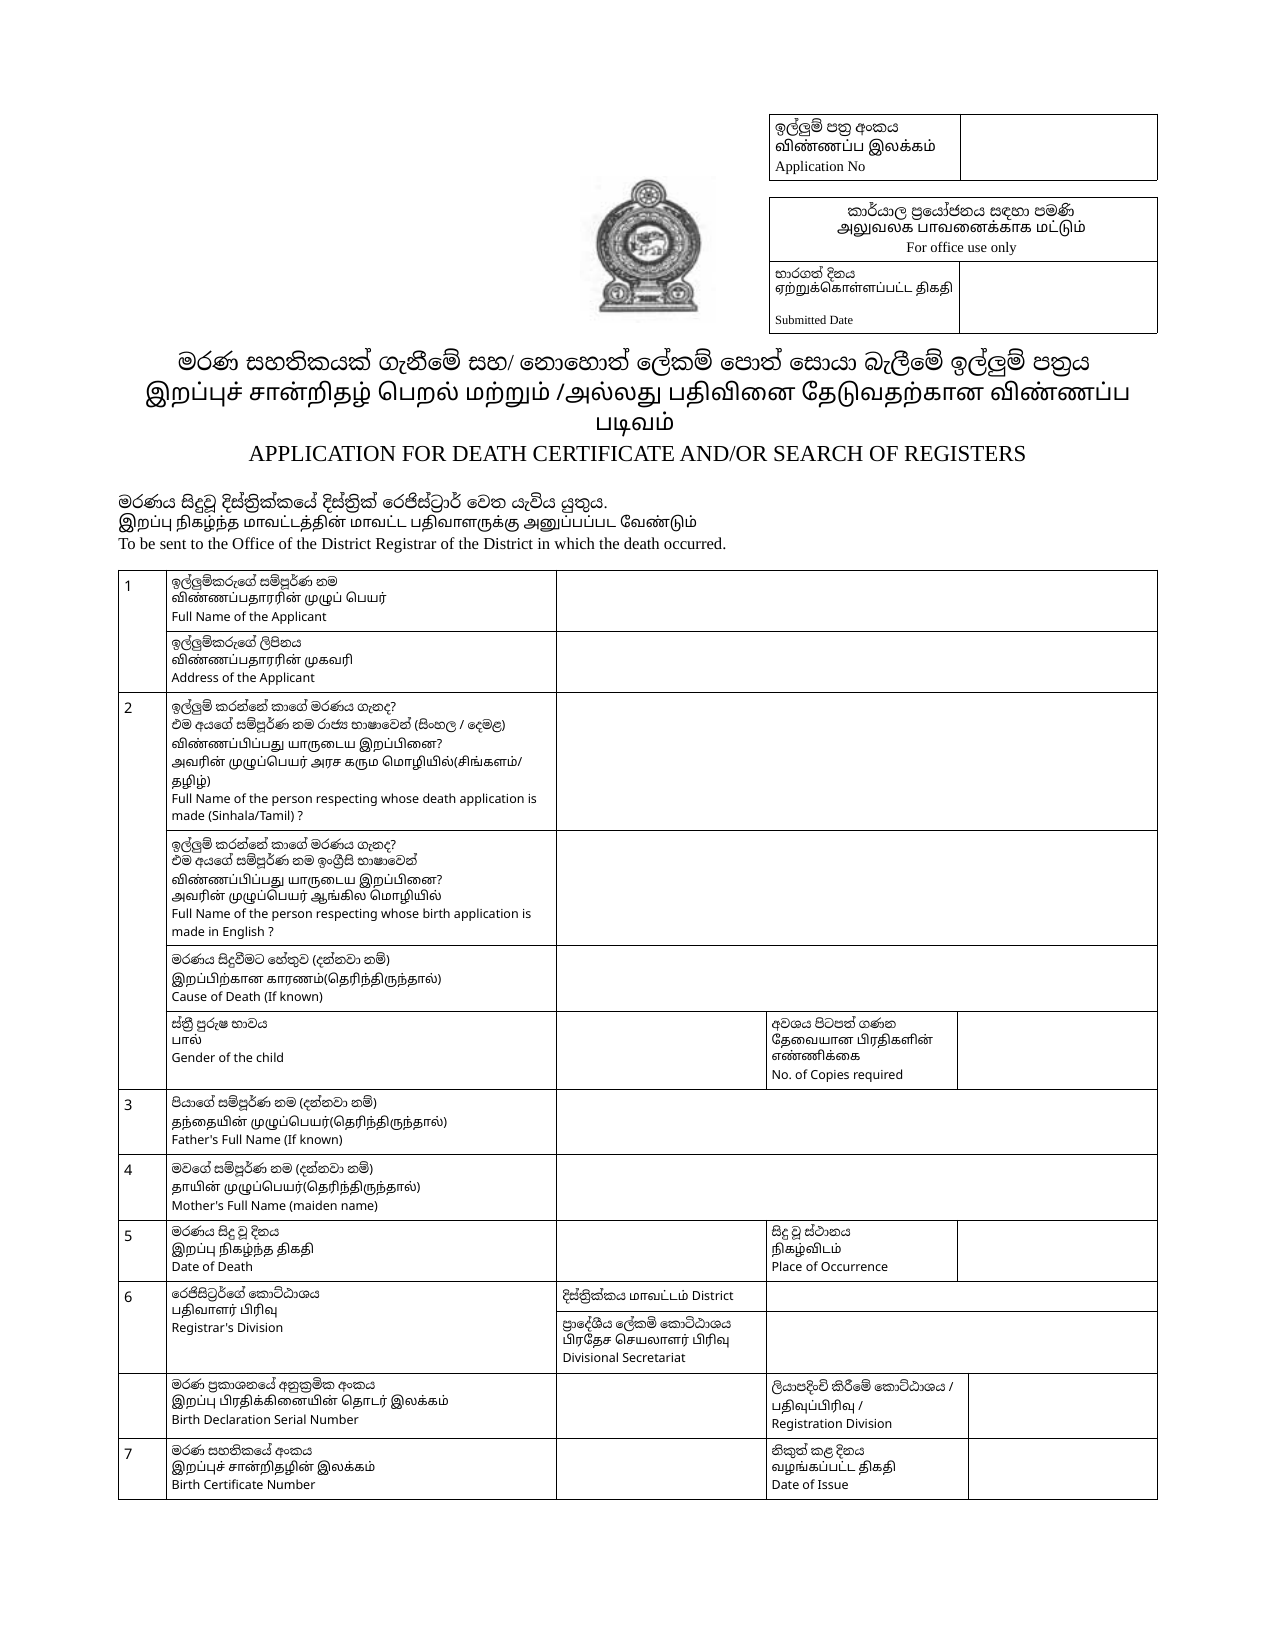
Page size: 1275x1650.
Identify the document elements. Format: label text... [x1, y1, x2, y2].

picture [579, 176, 717, 323]
table_cell 7 [119, 1439, 166, 1499]
table_cell 6 [119, 1282, 166, 1372]
table_header [961, 115, 1157, 180]
table_cell 5 [119, 1221, 166, 1281]
table_cell මරණය සිදු වූ දිනය இறப்பு நிகழ்ந்த திகதி Date of Death [167, 1221, 556, 1281]
table_cell [557, 632, 1157, 692]
table_cell පියාගේ සම්පූර්ණ නම (දන්නවා නම්) தந்தையின் முழுப்பெயர்(தெரிந்திருந்தால்) Father's Full Name (If known) [167, 1090, 556, 1154]
table_cell ඉල්ලුම්කරුගේ ලිපිනය விண்ணப்பதாரரின் முகவரி Address of the Applicant [167, 632, 556, 692]
table_header [557, 571, 1157, 631]
table_cell භාරගත් දිනය ஏற்றுக்கொள்ளப்பட்ட திகதி Submitted Date [770, 262, 959, 332]
table_cell ප්‍රාදේශීය ලේකමි කොටිඨාශය பிரதேச செயலாளர் பிரிவு Divisional Secretariat [557, 1312, 766, 1372]
table_cell සිදු වූ ස්ථානය நிகழ்விடம் Place of Occurrence [767, 1221, 957, 1281]
table_cell මරණ සහතිකයේ අංකය இறப்புச் சான்றிதழின் இலக்கம் Birth Certificate Number [167, 1439, 556, 1499]
table_header කාර්යාල ප්‍රයෝජනය සඳහා පමණි அலுவலக பாவனைக்காக மட்டும் For office use only [770, 198, 1157, 261]
table_cell මරණ ප්‍රකාශනයේ අනුක්‍රමික අංකය இறப்பு பிரதிக்கினையின் தொடர் இலக்கம் Birth Declaration Serial Number [167, 1374, 556, 1438]
table_cell රෙජිසිට්‍රර්ගේ කොට්ඨාශය பதிவாளர் பிரிவு Registrar's Division [167, 1282, 556, 1372]
table_cell ස්ත්‍රී පුරුෂ භාවය பால் Gender of the child [167, 1012, 556, 1089]
table_cell 3 [119, 1090, 166, 1154]
table_cell [958, 1221, 1157, 1281]
table_cell මරණය සිදුවීමට හේතුව (දන්නවා නම්) இறப்பிற்கான காரணம்(தெரிந்திருந்தால்) Cause of Death (If known) [167, 946, 556, 1011]
table_cell නිකුත් කළ දිනය வழங்கப்பட்ட திகதி Date of Issue [767, 1439, 968, 1499]
table_cell [767, 1282, 1157, 1311]
text මරණ සහතිකයක් ගැනීමේ සහ/ නොහොත් ලේකම් පොත් සොයා බැලීමේ ඉල්ලුම් පත්‍රය இறப்புச் சான்றிதழ் பெறல் மற்றும் /அல்லது பதிவினை தேடுவதற்கான விண்ணப்ப படிவம் APPLICATION FOR DEATH CERTIFICATE AND/OR SEARCH OF REGISTERS [118, 349, 1157, 493]
table_cell ලියාපදිංචි කිරීමේ කොට්ඨාශය / பதிவுப்பிரிவு / Registration Division [767, 1374, 968, 1438]
table_cell [557, 1374, 766, 1438]
table_cell [969, 1374, 1157, 1438]
table_cell ඉල්ලුම් කරන්නේ කාගේ මරණය ගැනද? එම අයගේ සම්පූර්ණ නම ඉංග්‍රීසි භාෂාවෙන් விண்ணப்பிப்பது யாருடைய இறப்பினை? அவரின் முழுப்பெயர் ஆங்கில மொழியில் Full Name of the person respecting whose birth application is made in English ? [167, 831, 556, 945]
table_cell [557, 1439, 766, 1499]
table_cell [557, 831, 1157, 945]
table_cell දිස්ත්‍රික්කය மாவட்டம் District [557, 1282, 766, 1311]
table_cell [557, 946, 1157, 1011]
table_header ඉල්ලුම්කරුගේ සම්පූර්ණ නම விண்ணப்பதாரரின் முழுப் பெயர் Full Name of the Applicant [167, 571, 556, 631]
table_cell [557, 1221, 766, 1281]
table_cell [557, 693, 1157, 830]
table_cell [119, 1374, 166, 1438]
table_cell [557, 1090, 1157, 1154]
text මරණය සිදුවූ දිස්ත්‍රික්කයේ දිස්ත්‍රික් රෙජිස්ට්‍රාර් වෙත යැවිය යුතුය. இறப்பு நிகழ்ந்த மாவட்டத்தின் மாவட்ட பதிவாளருக்கு அனுப்பப்பட வேண்டும் To be sent to the Office of the District Registrar of the District in which the death occurred. [118, 493, 1157, 553]
table_cell අවශ‍ය පිටපත් ගණන தேவையான பிரதிகளின் எண்ணிக்கை No. of Copies required [767, 1012, 957, 1089]
table_cell ඉල්ලුම් කරන්නේ කාගේ මරණය ගැනද? එම අයගේ සම්පූර්ණ නම රාජ්‍ය භාෂාවෙන් (සිංහල / දෙමළ) விண்ணப்பிப்பது யாருடைய இறப்பினை? அவரின் முழுப்பெயர் அரச கரும மொழியில்(சிங்களம்/ தழிழ்) Full Name of the person respecting whose death application is made (Sinhala/Tamil) ? [167, 693, 556, 830]
table_cell [767, 1312, 1157, 1372]
table_cell 4 [119, 1155, 166, 1220]
table_cell මවගේ සම්පූර්ණ නම (දන්නවා නම්) தாயின் முழுப்பெயர்(தெரிந்திருந்தால்) Mother's Full Name (maiden name) [167, 1155, 556, 1220]
table_cell [557, 1012, 766, 1089]
table_cell [958, 1012, 1157, 1089]
table_header 1 [119, 571, 166, 692]
table_cell 2 [119, 693, 166, 1089]
table_cell [960, 262, 1157, 332]
table_header ඉල්ලුම් පත්‍ර අංකය விண்ணப்ப இலக்கம் Application No [770, 115, 960, 180]
table_cell [969, 1439, 1157, 1499]
table_cell [557, 1155, 1157, 1220]
